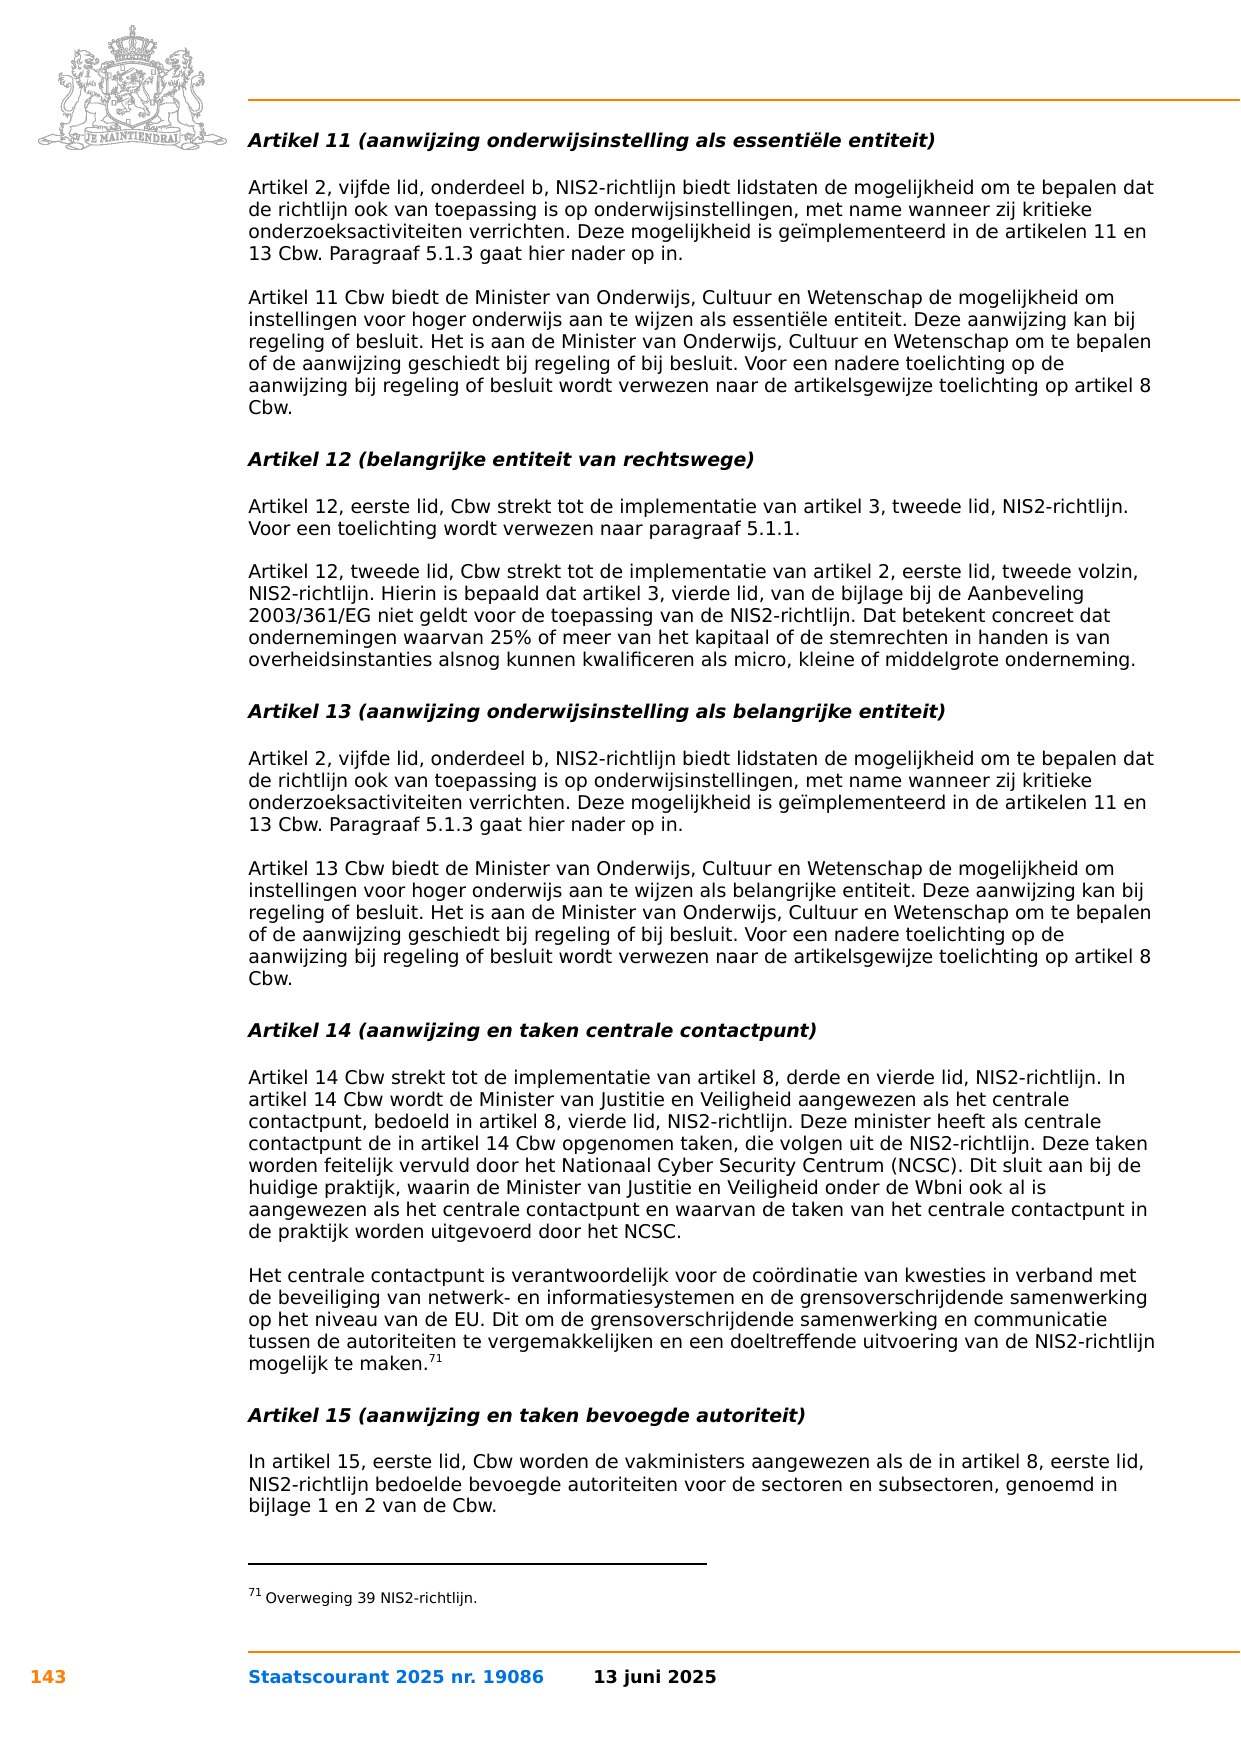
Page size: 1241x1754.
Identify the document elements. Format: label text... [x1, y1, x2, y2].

text Artikel 13 Cbw biedt de Minister van Onderwijs, Cultuur en Wetenschap de mogelijkheid om instellingen voor hoger onderwijs aan te wijzen als belangrijke entiteit. Deze aanwijzing kan bij regeling of besluit. Het is aan de Minister van Onderwijs, Cultuur en Wetenschap om te bepalen of de aanwijzing geschiedt bij regeling of bij besluit. Voor een nadere toelichting op de aanwijzing bij regeling of besluit wordt verwezen naar de artikelsgewijze toelichting op artikel 8 Cbw. [248, 858, 1163, 990]
text Artikel 14 Cbw strekt tot de implementatie van artikel 8, derde en vierde lid, NIS2-richtlijn. In artikel 14 Cbw wordt de Minister van Justitie en Veiligheid aangewezen als het centrale contactpunt, bedoeld in artikel 8, vierde lid, NIS2-richtlijn. Deze minister heeft als centrale contactpunt de in artikel 14 Cbw opgenomen taken, die volgen uit de NIS2-richtlijn. Deze taken worden feitelijk vervuld door het Nationaal Cyber Security Centrum (NCSC). Dit sluit aan bij de huidige praktijk, waarin de Minister van Justitie en Veiligheid onder de Wbni ook al is aangewezen als het centrale contactpunt en waarvan de taken van het centrale contactpunt in de praktijk worden uitgevoerd door het NCSC. [248, 1067, 1163, 1243]
text Artikel 12, eerste lid, Cbw strekt tot de implementatie van artikel 3, tweede lid, NIS2-richtlijn. Voor een toelichting wordt verwezen naar paragraaf 5.1.1. [248, 496, 1163, 539]
subtitle Artikel 12 (belangrijke entiteit van rechtswege) [248, 448, 1163, 471]
subtitle Artikel 15 (aanwijzing en taken bevoegde autoriteit) [248, 1404, 1163, 1426]
text Artikel 12, tweede lid, Cbw strekt tot de implementatie van artikel 2, eerste lid, tweede volzin, NIS2-richtlijn. Hierin is bepaald dat artikel 3, vierde lid, van de bijlage bij de Aanbeveling 2003/361/EG niet geldt voor de toepassing van de NIS2-richtlijn. Dat betekent concreet dat ondernemingen waarvan 25% of meer van het kapitaal of de stemrechten in handen is van overheidsinstanties alsnog kunnen kwalificeren als micro, kleine of middelgrote onderneming. [248, 561, 1163, 671]
text In artikel 15, eerste lid, Cbw worden de vakministers aangewezen als de in artikel 8, eerste lid, NIS2-richtlijn bedoelde bevoegde autoriteiten voor de sectoren en subsectoren, genoemd in bijlage 1 en 2 van de Cbw. [248, 1451, 1163, 1517]
text Artikel 2, vijfde lid, onderdeel b, NIS2-richtlijn biedt lidstaten de mogelijkheid om te bepalen dat de richtlijn ook van toepassing is op onderwijsinstellingen, met name wanneer zij kritieke onderzoeksactiviteiten verrichten. Deze mogelijkheid is geïmplementeerd in de artikelen 11 en 13 Cbw. Paragraaf 5.1.3 gaat hier nader op in. [248, 177, 1163, 265]
text Artikel 11 Cbw biedt de Minister van Onderwijs, Cultuur en Wetenschap de mogelijkheid om instellingen voor hoger onderwijs aan te wijzen als essentiële entiteit. Deze aanwijzing kan bij regeling of besluit. Het is aan de Minister van Onderwijs, Cultuur en Wetenschap om te bepalen of de aanwijzing geschiedt bij regeling of bij besluit. Voor een nadere toelichting op de aanwijzing bij regeling of besluit wordt verwezen naar de artikelsgewijze toelichting op artikel 8 Cbw. [248, 287, 1163, 418]
text Overweging 39 NIS2-richtlijn. [248, 1586, 1163, 1608]
picture [38, 25, 227, 150]
subtitle Artikel 14 (aanwijzing en taken centrale contactpunt) [248, 1020, 1163, 1042]
text Artikel 2, vijfde lid, onderdeel b, NIS2-richtlijn biedt lidstaten de mogelijkheid om te bepalen dat de richtlijn ook van toepassing is op onderwijsinstellingen, met name wanneer zij kritieke onderzoeksactiviteiten verrichten. Deze mogelijkheid is geïmplementeerd in de artikelen 11 en 13 Cbw. Paragraaf 5.1.3 gaat hier nader op in. [248, 748, 1163, 836]
text Het centrale contactpunt is verantwoordelijk voor de coördinatie van kwesties in verband met de beveiliging van netwerk- en informatiesystemen en de grensoverschrijdende samenwerking op het niveau van de EU. Dit om de grensoverschrijdende samenwerking en communicatie tussen de autoriteiten te vergemakkelijken en een doeltreffende uitvoering van de NIS2-richtlijn mogelijk te maken. [248, 1264, 1163, 1374]
subtitle Artikel 13 (aanwijzing onderwijsinstelling als belangrijke entiteit) [248, 701, 1163, 723]
subtitle Artikel 11 (aanwijzing onderwijsinstelling als essentiële entiteit) [248, 130, 1163, 152]
